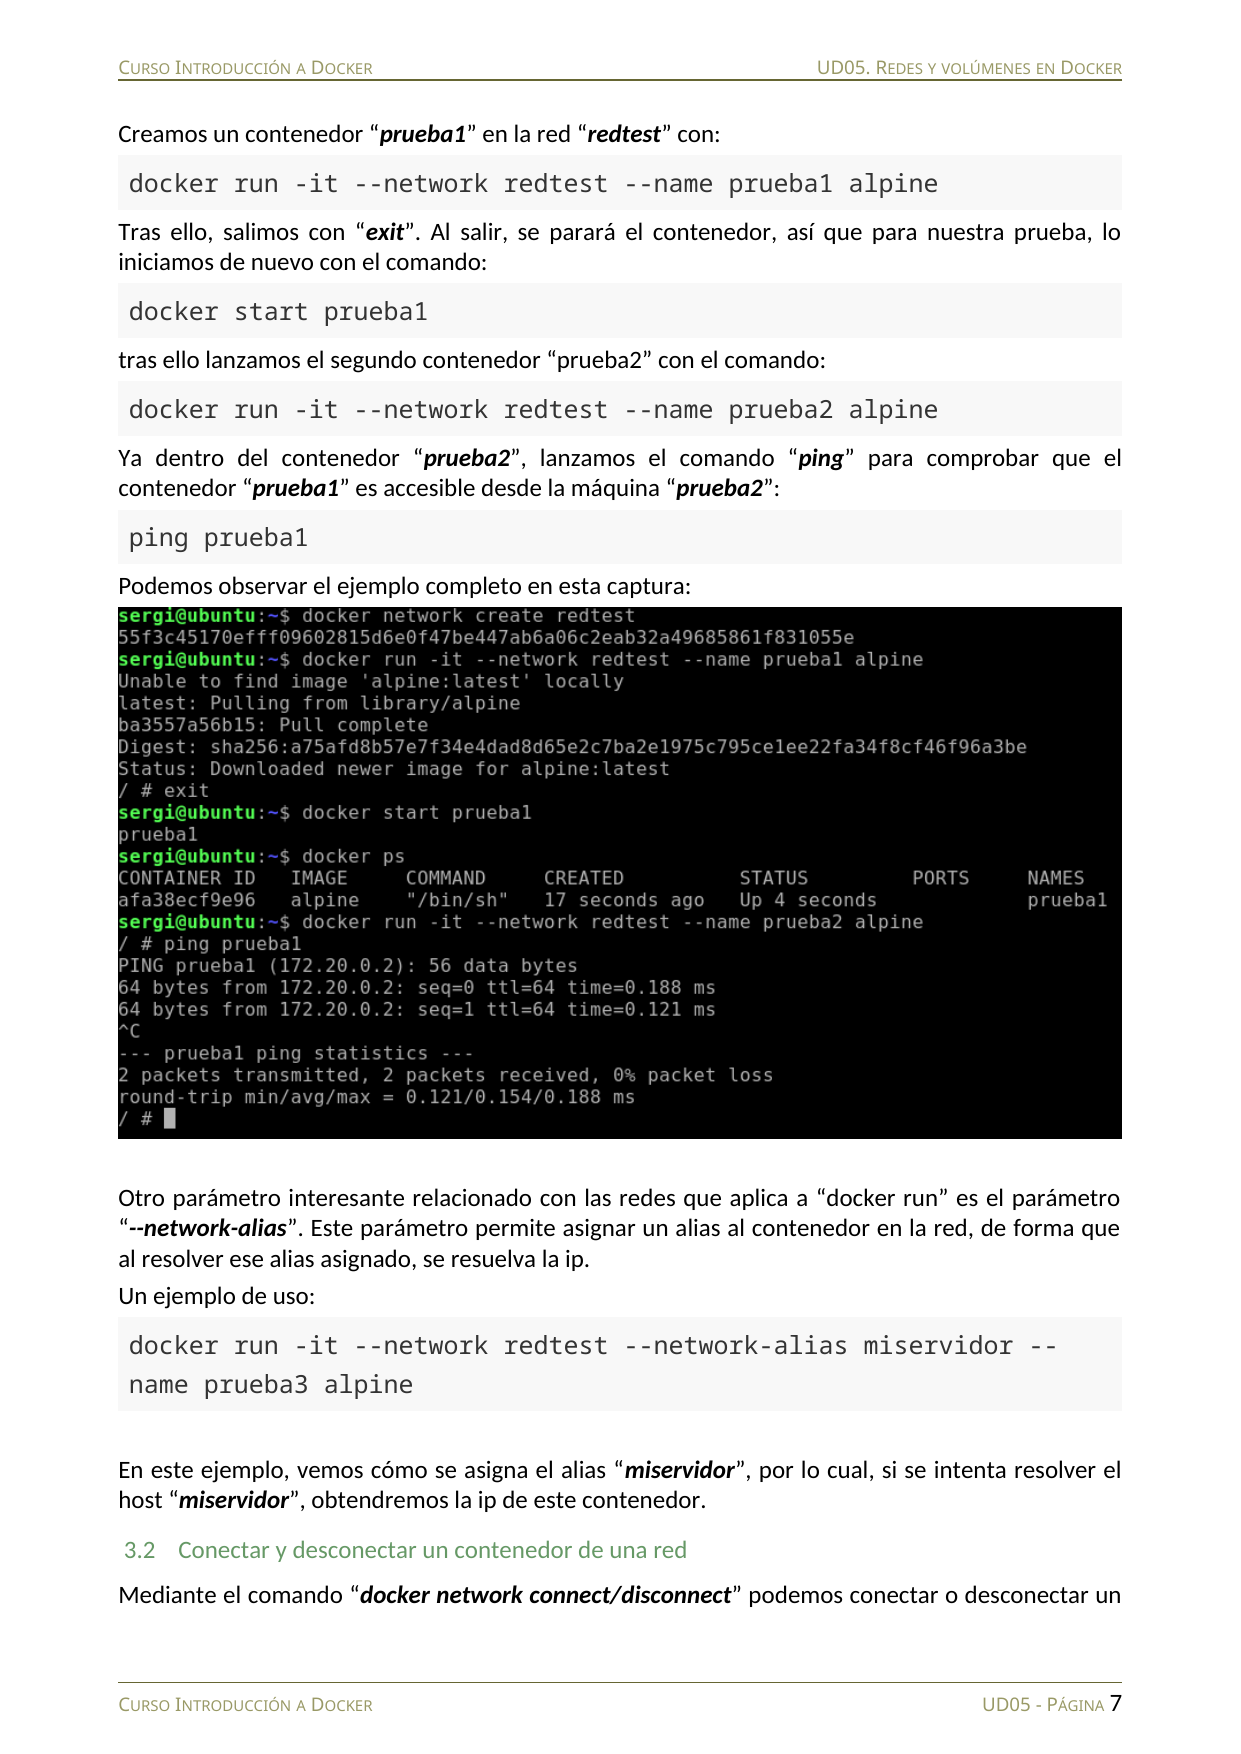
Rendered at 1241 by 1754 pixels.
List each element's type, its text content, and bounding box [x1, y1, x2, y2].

subtitle Conectar y desconectar un contenedor de una red [118, 1534, 1122, 1564]
text Creamos un contenedor “prueba1” en la red “redtest” con: [118, 118, 1122, 148]
text Tras ello, salimos con “exit”. Al salir, se parará el contenedor, así que para nuestra prueba, lo iniciamos de nuevo con el comando: [118, 216, 1122, 277]
text Podemos observar el ejemplo completo en esta captura: [118, 570, 1122, 601]
picture [118, 607, 1122, 1139]
text Ya dentro del contenedor “prueba2”, lanzamos el comando “ping” para comprobar que el contenedor “prueba1” es accesible desde la máquina “prueba2”: [118, 442, 1122, 503]
text Mediante el comando “docker network connect/disconnect” podemos conectar o desconectar un [118, 1579, 1122, 1610]
table_header docker run -it --network redtest --network-alias miservidor --name prueba3 alpine [118, 1317, 1122, 1411]
table_header docker run -it --network redtest --name prueba1 alpine [118, 155, 1122, 210]
table_header docker start prueba1 [118, 283, 1122, 338]
text Otro parámetro interesante relacionado con las redes que aplica a “docker run” es el parámetro “--network-alias”. Este parámetro permite asignar un alias al contenedor en la red, de forma que al resolver ese alias asignado, se resuelva la ip. [118, 1182, 1122, 1273]
text Un ejemplo de uso: [118, 1280, 1122, 1311]
text tras ello lanzamos el segundo contenedor “prueba2” con el comando: [118, 344, 1122, 375]
table_header ping prueba1 [118, 510, 1122, 564]
text En este ejemplo, vemos cómo se asigna el alias “miservidor”, por lo cual, si se intenta resolver el host “miservidor”, obtendremos la ip de este contenedor. [118, 1454, 1122, 1515]
table_header docker run -it --network redtest --name prueba2 alpine [118, 381, 1122, 436]
